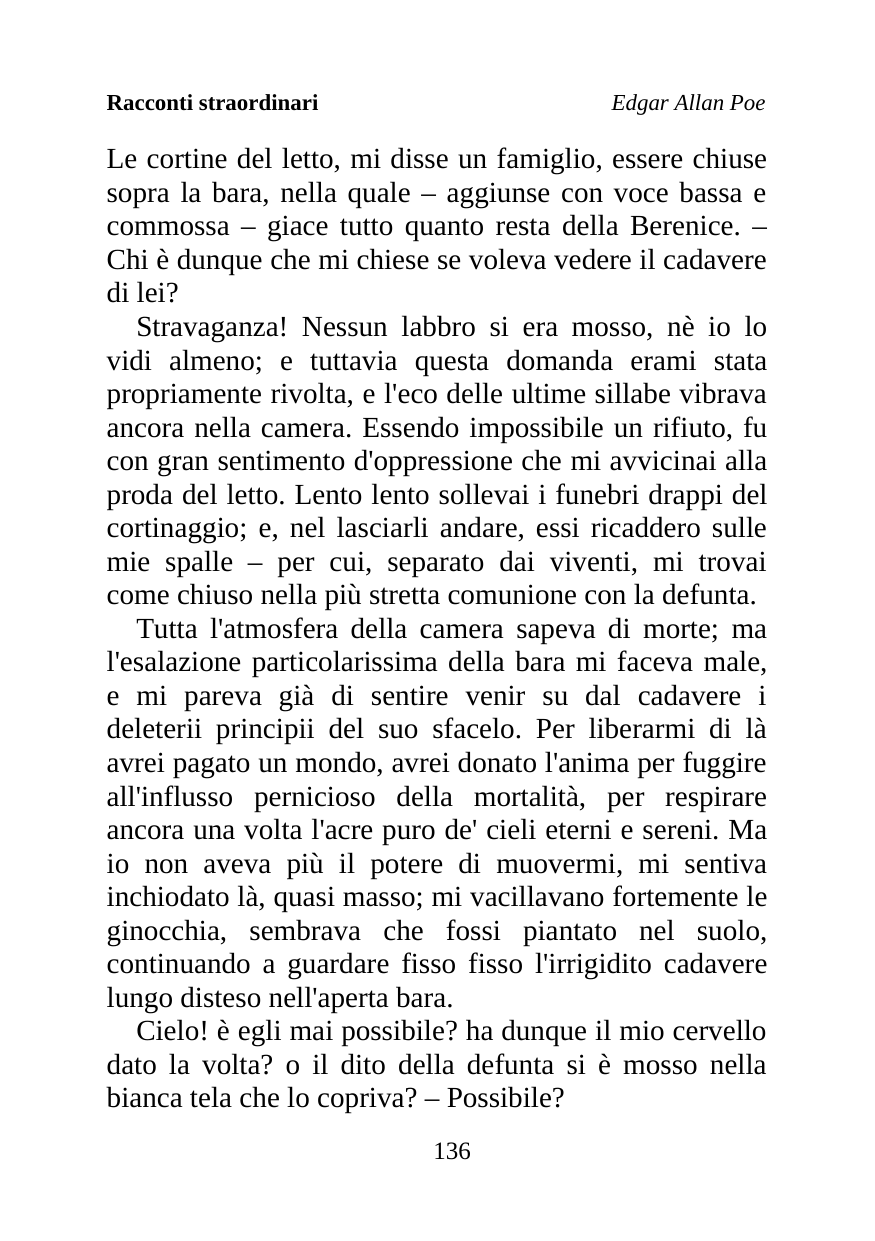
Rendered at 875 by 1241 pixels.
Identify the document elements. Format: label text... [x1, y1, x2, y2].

text Tutta l'atmosfera della camera sapeva di morte; ma l'esalazione particolarissima della bara mi faceva male, e mi pareva già di sentire venir su dal cadavere i deleterii principii del suo sfacelo. Per liberarmi di là avrei pagato un mondo, avrei donato l'anima per fuggire all'influsso pernicioso della mortalità, per respirare ancora una volta l'acre puro de' cieli eterni e sereni. Ma io non aveva più il potere di muovermi, mi sentiva inchiodato là, quasi masso; mi vacillavano fortemente le ginocchia, sembrava che fossi piantato nel suolo, continuando a guardare fisso fisso l'irrigidito cadavere lungo disteso nell'aperta bara. [106, 611, 768, 1013]
text Le cortine del letto, mi disse un famiglio, essere chiuse sopra la bara, nella quale – aggiunse con voce bassa e commossa – giace tutto quanto resta della Berenice. – Chi è dunque che mi chiese se voleva vedere il cadavere di lei? [106, 141, 768, 309]
text Stravaganza! Nessun labbro si era mosso, nè io lo vidi almeno; e tuttavia questa domanda erami stata propriamente rivolta, e l'eco delle ultime sillabe vibrava ancora nella camera. Essendo impossibile un rifiuto, fu con gran sentimento d'oppressione che mi avvicinai alla proda del letto. Lento lento sollevai i funebri drappi del cortinaggio; e, nel lasciarli andare, essi ricaddero sulle mie spalle – per cui, separato dai viventi, mi trovai come chiuso nella più stretta comunione con la defunta. [106, 309, 768, 611]
text Cielo! è egli mai possibile? ha dunque il mio cervello dato la volta? o il dito della defunta si è mosso nella bianca tela che lo copriva? – Possibile? [106, 1013, 768, 1114]
